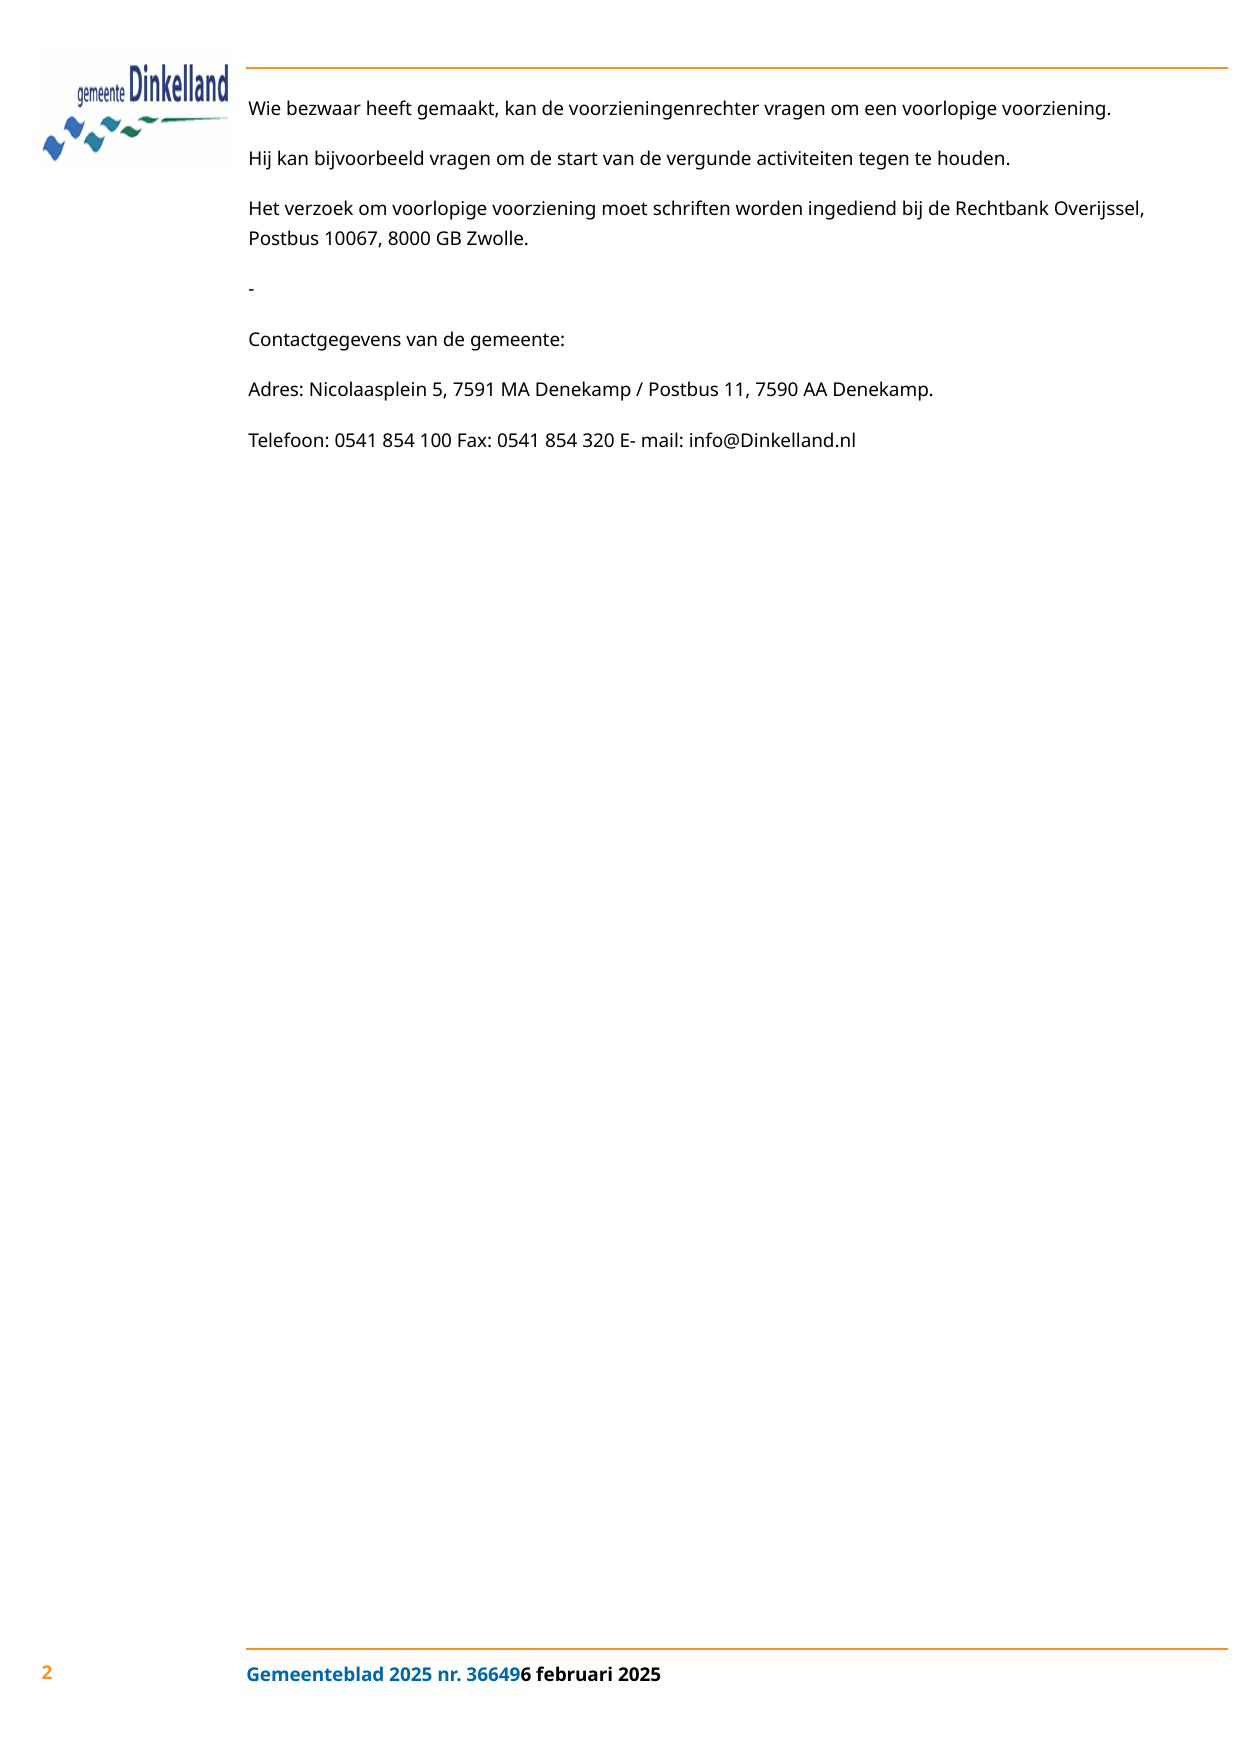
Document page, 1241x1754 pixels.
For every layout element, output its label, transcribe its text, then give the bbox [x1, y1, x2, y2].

text Wie bezwaar heeft gemaakt, kan de voorzieningenrechter vragen om een voorlopige voorziening. [248, 95, 1152, 121]
text Telefoon: 0541 854 100 Fax: 0541 854 320 E- mail: info@Dinkelland.nl [248, 427, 1152, 453]
text Contactgegevens van de gemeente: [248, 326, 1152, 352]
text - [248, 276, 1152, 301]
text Hij kan bijvoorbeeld vragen om de start van de vergunde activiteiten tegen te houden. [248, 145, 1152, 171]
text Adres: Nicolaasplein 5, 7591 MA Denekamp / Postbus 11, 7590 AA Denekamp. [248, 376, 1152, 402]
picture [41, 47, 231, 172]
text Het verzoek om voorlopige voorziening moet schriften worden ingediend bij de Rechtbank Overijssel, Postbus 10067, 8000 GB Zwolle. [248, 196, 1152, 251]
